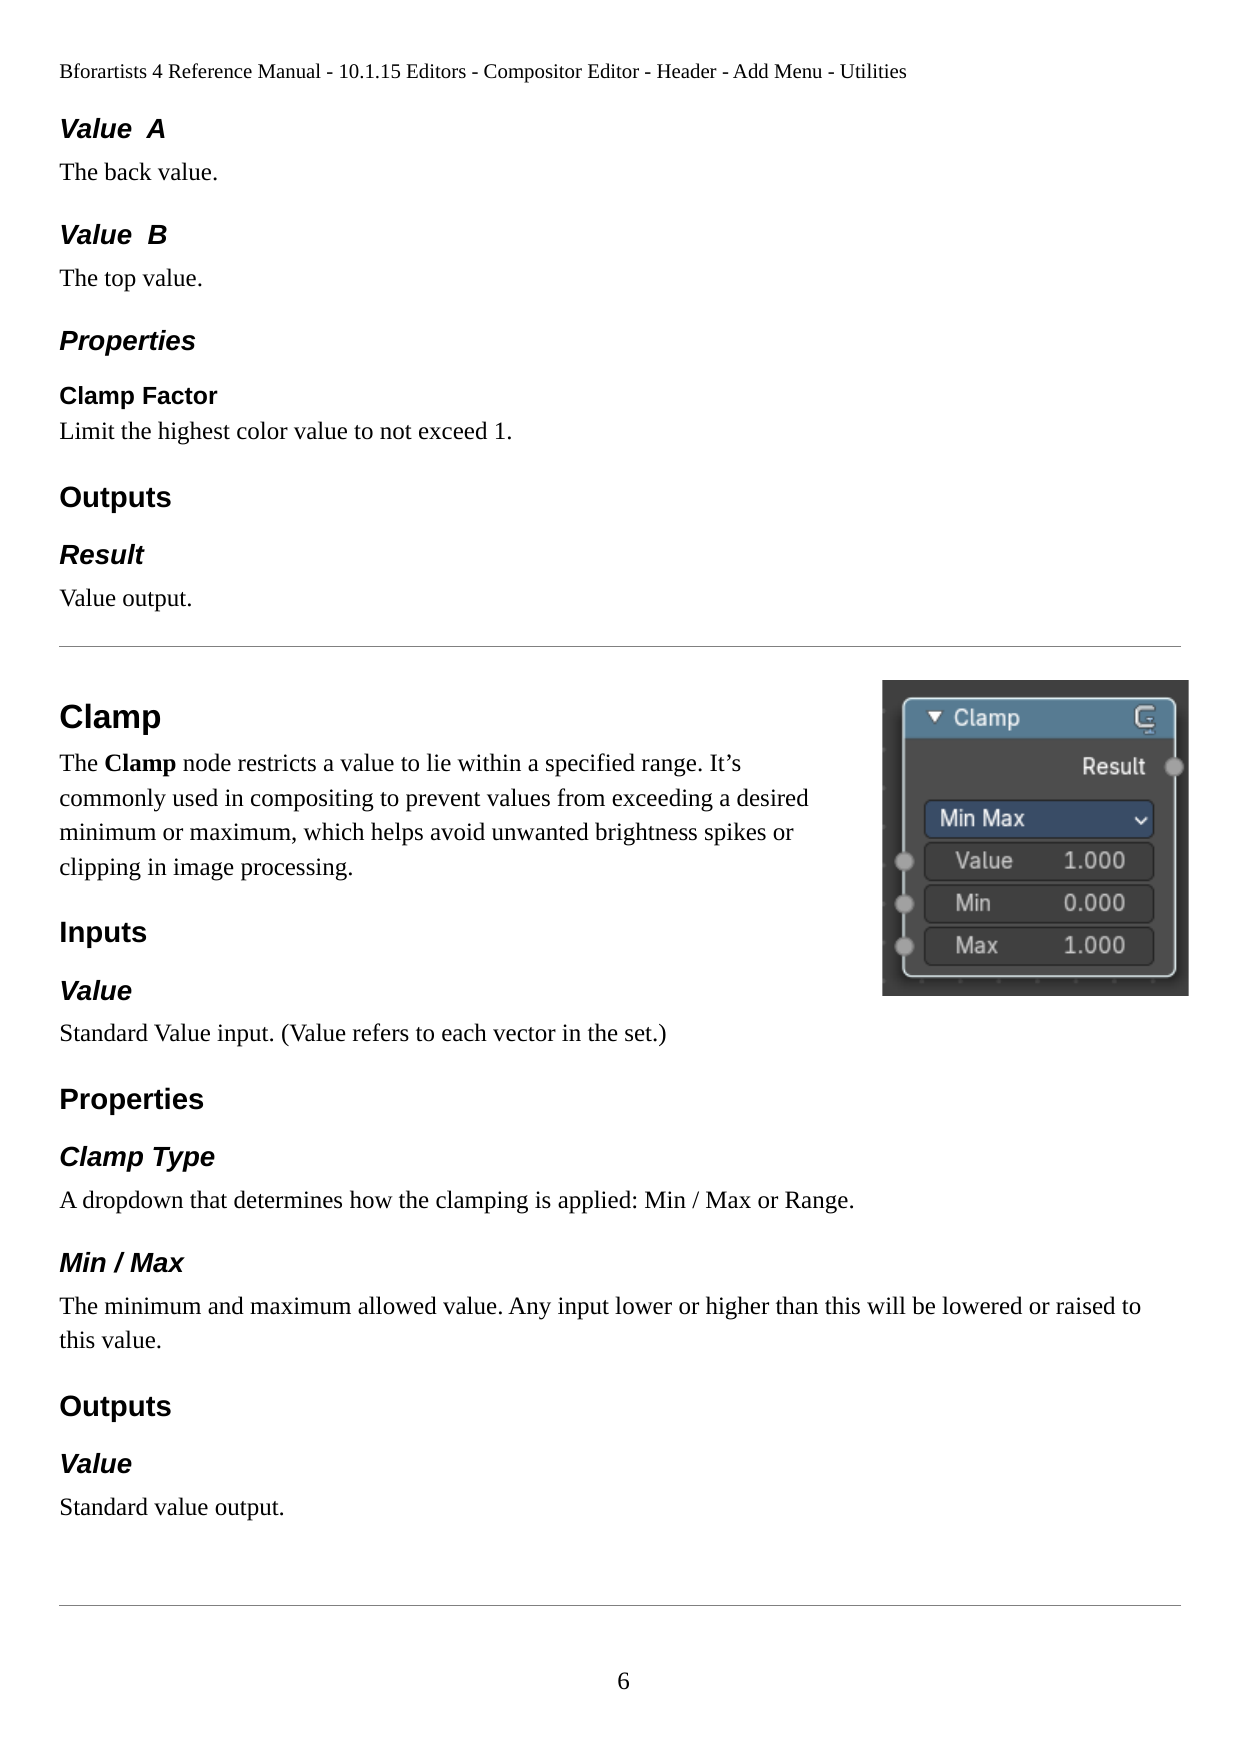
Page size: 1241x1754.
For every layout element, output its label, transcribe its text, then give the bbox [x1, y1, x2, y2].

subtitle Value [59, 974, 1181, 1006]
subtitle Min / Max [59, 1247, 1181, 1278]
subtitle Properties [59, 324, 1181, 356]
subtitle Clamp Type [59, 1141, 1181, 1173]
subtitle Result [59, 538, 1181, 570]
subtitle Value [59, 1448, 1181, 1480]
text A dropdown that determines how the clamping is applied: Min / Max or Range. [59, 1185, 1181, 1214]
subtitle Clamp [59, 697, 882, 736]
text Limit the highest color value to not exceed 1. [59, 416, 1181, 445]
picture [882, 680, 1189, 996]
subtitle Value A [59, 113, 1181, 144]
subtitle Outputs [59, 480, 1181, 513]
text Value output. [59, 583, 1181, 612]
subtitle Outputs [59, 1389, 1181, 1423]
text The minimum and maximum allowed value. Any input lower or higher than this will be lowered or raised to this value. [59, 1291, 1181, 1354]
subtitle Properties [59, 1082, 1181, 1116]
text The Clamp node restricts a value to lie within a specified range. It’s commonly used in compositing to prevent values from exceeding a desired minimum or maximum, which helps avoid unwanted brightness spikes or clipping in image processing. [59, 748, 882, 880]
subtitle Value B [59, 218, 1181, 250]
text Standard Value input. (Value refers to each vector in the set.) [59, 1018, 1181, 1047]
text The back value. [59, 157, 1181, 186]
subtitle Clamp Factor [59, 381, 1181, 410]
text Standard value output. [59, 1492, 1181, 1521]
text The top value. [59, 263, 1181, 292]
subtitle Inputs [59, 915, 882, 949]
